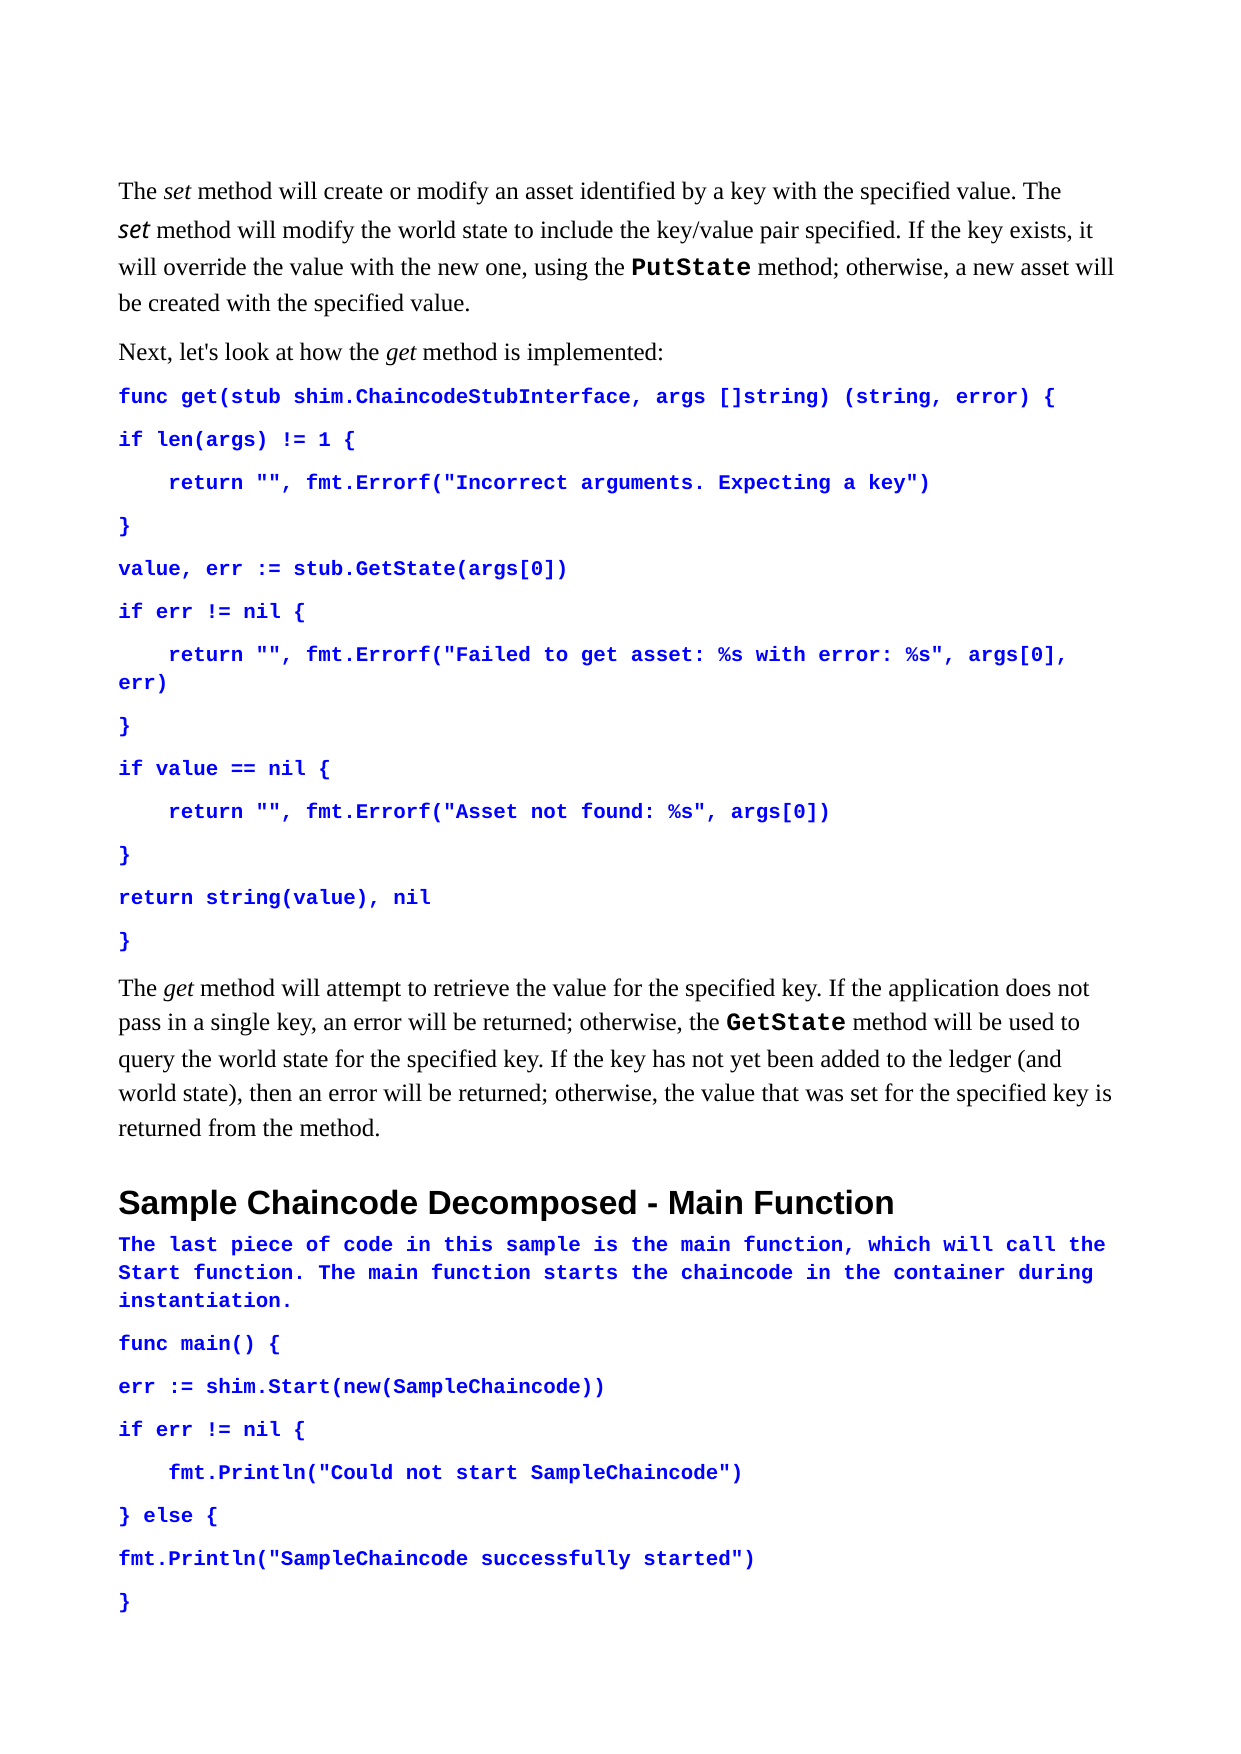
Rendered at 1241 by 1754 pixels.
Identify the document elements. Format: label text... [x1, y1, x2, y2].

text return "", fmt.Errorf("Incorrect arguments. Expecting a key") [118, 472, 1122, 496]
text fmt.Println("SampleChaincode successfully started") [118, 1548, 1122, 1571]
text Next, let's look at how the get method is implemented: [118, 337, 1122, 366]
text return "", fmt.Errorf("Asset not found: %s", args[0]) [118, 801, 1122, 824]
text if err != nil { [118, 1419, 1122, 1443]
text return "", fmt.Errorf("Failed to get asset: %s with error: %s", args[0], err) [118, 644, 1122, 696]
text if value == nil { [118, 758, 1122, 782]
text } [118, 715, 1122, 739]
text } [118, 515, 1122, 539]
text } [118, 930, 1122, 953]
text if err != nil { [118, 601, 1122, 624]
text The get method will attempt to retrieve the value for the specified key. If the application does not pass in a single key, an error will be returned; otherwise, the GetState method will be used to query the world state for the specified key. If the key has not yet been added to the ledger (and world state), then an error will be returned; otherwise, the value that was set for the specified key is returned from the method. [118, 973, 1122, 1141]
subtitle Sample Chaincode Decomposed - Main Function [118, 1182, 1122, 1221]
text The last piece of code in this sample is the main function, which will call the Start function. The main function starts the chaincode in the container during instantiation. [118, 1234, 1122, 1314]
text func get(stub shim.ChaincodeStubInterface, args []string) (string, error) { [118, 386, 1122, 410]
text if len(args) != 1 { [118, 429, 1122, 453]
text } else { [118, 1505, 1122, 1528]
text err := shim.Start(new(SampleChaincode)) [118, 1376, 1122, 1400]
text } [118, 844, 1122, 867]
text return string(value), nil [118, 887, 1122, 910]
text fmt.Println("Could not start SampleChaincode") [118, 1462, 1122, 1486]
text The set method will create or modify an asset identified by a key with the specified value. The set method will modify the world state to include the key/value pair specified. If the key exists, it will override the value with the new one, using the PutState method; otherwise, a new asset will be created with the specified value. [118, 176, 1122, 317]
text value, err := stub.GetState(args[0]) [118, 558, 1122, 582]
text func main() { [118, 1333, 1122, 1357]
text } [118, 1591, 1122, 1614]
